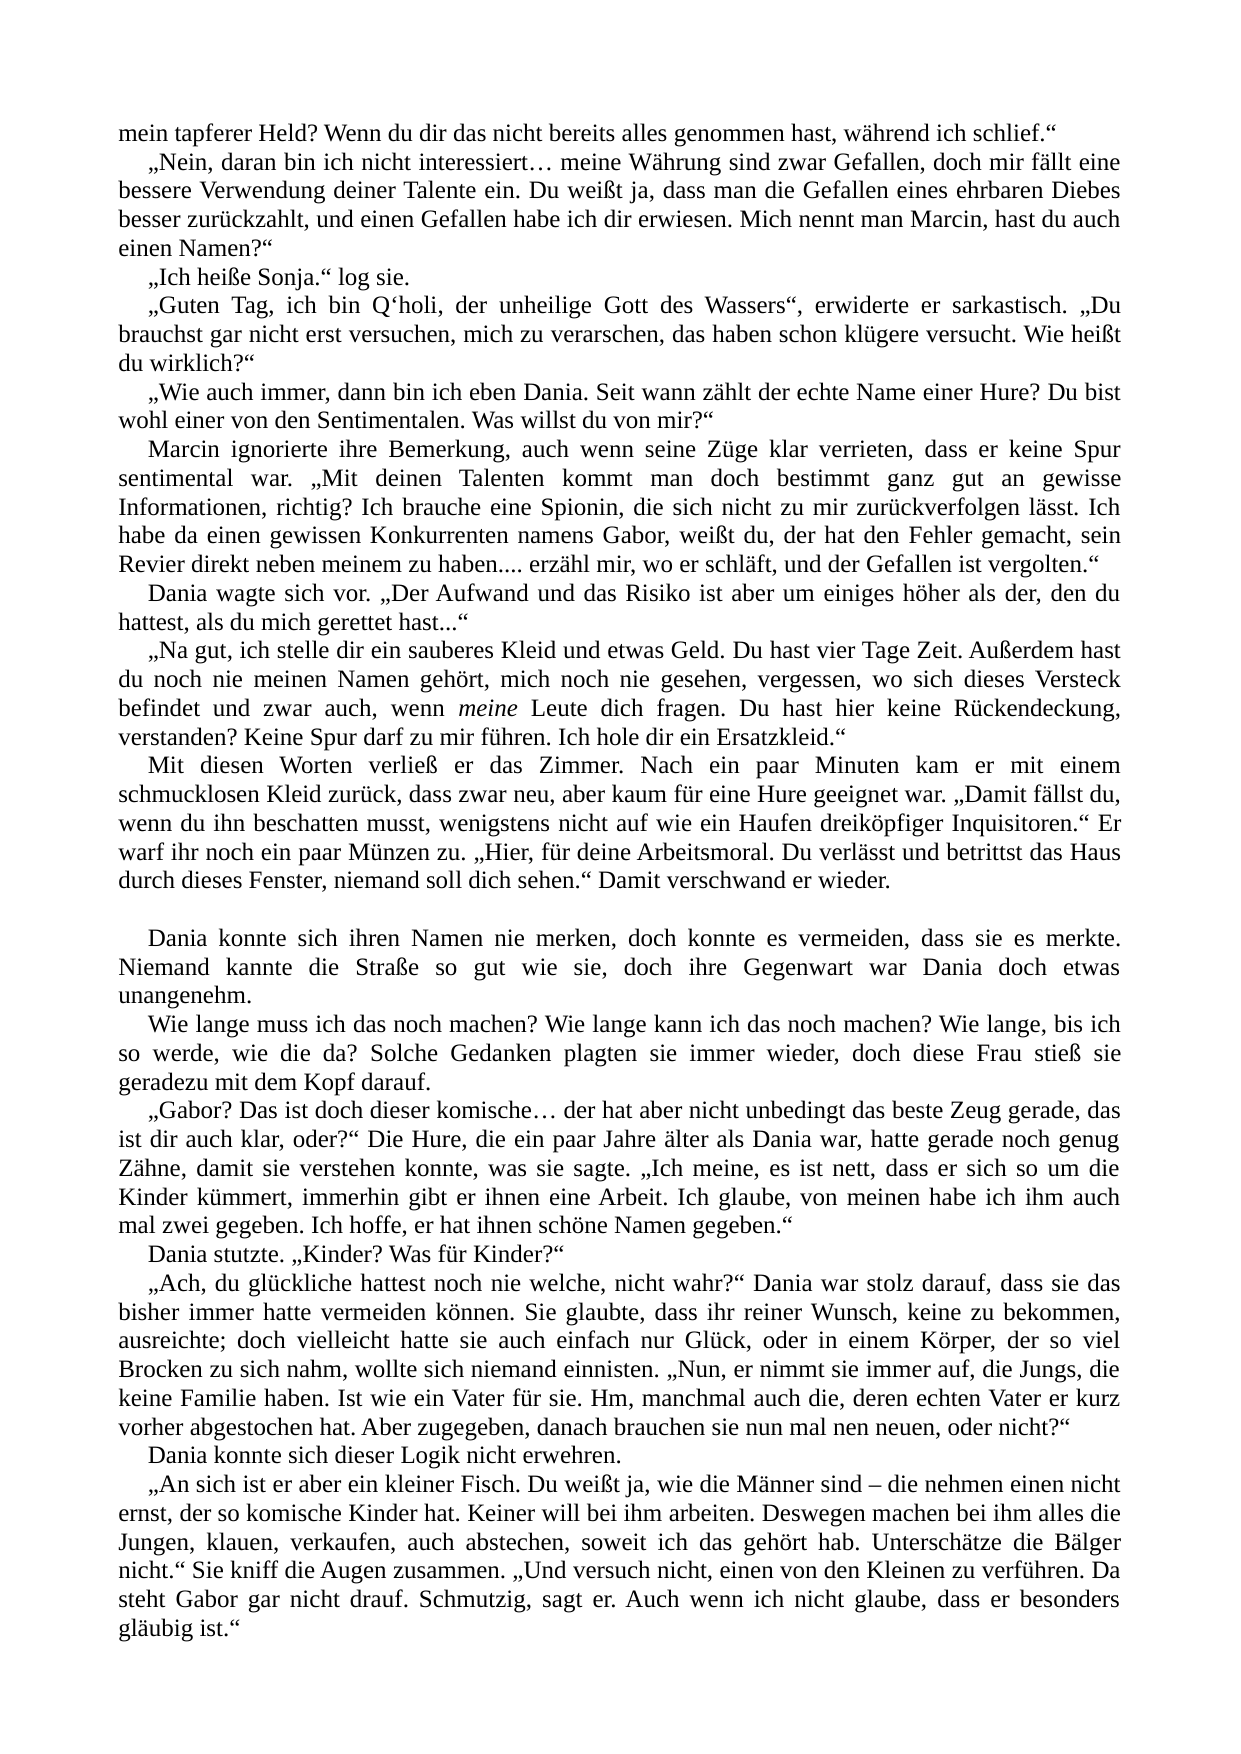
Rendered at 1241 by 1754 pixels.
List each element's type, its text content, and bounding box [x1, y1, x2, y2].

text „Nein, daran bin ich nicht interessiert… meine Währung sind zwar Gefallen, doch mir fällt eine bessere Verwendung deiner Talente ein. Du weißt ja, dass man die Gefallen eines ehrbaren Diebes besser zurückzahlt, und einen Gefallen habe ich dir erwiesen. Mich nennt man Marcin, hast du auch einen Namen?“ [118, 147, 1122, 262]
text mein tapferer Held? Wenn du dir das nicht bereits alles genommen hast, während ich schlief.“ [118, 118, 1122, 147]
text „Ich heiße Sonja.“ log sie. [118, 262, 1122, 291]
text Dania stutzte. „Kinder? Was für Kinder?“ [118, 1239, 1122, 1268]
text Marcin ignorierte ihre Bemerkung, auch wenn seine Züge klar verrieten, dass er keine Spur sentimental war. „Mit deinen Talenten kommt man doch bestimmt ganz gut an gewisse Informationen, richtig? Ich brauche eine Spionin, die sich nicht zu mir zurückverfolgen lässt. Ich habe da einen gewissen Konkurrenten namens Gabor, weißt du, der hat den Fehler gemacht, sein Revier direkt neben meinem zu haben.... erzähl mir, wo er schläft, und der Gefallen ist vergolten.“ [118, 434, 1122, 578]
text „Na gut, ich stelle dir ein sauberes Kleid und etwas Geld. Du hast vier Tage Zeit. Außerdem hast du noch nie meinen Namen gehört, mich noch nie gesehen, vergessen, wo sich dieses Versteck befindet und zwar auch, wenn meine Leute dich fragen. Du hast hier keine Rückendeckung, verstanden? Keine Spur darf zu mir führen. Ich hole dir ein Ersatzkleid.“ [118, 636, 1122, 751]
text „Wie auch immer, dann bin ich eben Dania. Seit wann zählt der echte Name einer Hure? Du bist wohl einer von den Sentimentalen. Was willst du von mir?“ [118, 377, 1122, 434]
text „Gabor? Das ist doch dieser komische… der hat aber nicht unbedingt das beste Zeug gerade, das ist dir auch klar, oder?“ Die Hure, die ein paar Jahre älter als Dania war, hatte gerade noch genug Zähne, damit sie verstehen konnte, was sie sagte. „Ich meine, es ist nett, dass er sich so um die Kinder kümmert, immerhin gibt er ihnen eine Arbeit. Ich glaube, von meinen habe ich ihm auch mal zwei gegeben. Ich hoffe, er hat ihnen schöne Namen gegeben.“ [118, 1096, 1122, 1239]
text Mit diesen Worten verließ er das Zimmer. Nach ein paar Minuten kam er mit einem schmucklosen Kleid zurück, dass zwar neu, aber kaum für eine Hure geeignet war. „Damit fällst du, wenn du ihn beschatten musst, wenigstens nicht auf wie ein Haufen dreiköpfiger Inquisitoren.“ Er warf ihr noch ein paar Münzen zu. „Hier, für deine Arbeitsmoral. Du verlässt und betrittst das Haus durch dieses Fenster, niemand soll dich sehen.“ Damit verschwand er wieder. [118, 751, 1122, 894]
text Wie lange muss ich das noch machen? Wie lange kann ich das noch machen? Wie lange, bis ich so werde, wie die da? Solche Gedanken plagten sie immer wieder, doch diese Frau stieß sie geradezu mit dem Kopf darauf. [118, 1009, 1122, 1096]
text „Guten Tag, ich bin Q‘holi, der unheilige Gott des Wassers“, erwiderte er sarkastisch. „Du brauchst gar nicht erst versuchen, mich zu verarschen, das haben schon klügere versucht. Wie heißt du wirklich?“ [118, 291, 1122, 377]
text Dania konnte sich dieser Logik nicht erwehren. [118, 1441, 1122, 1469]
text „An sich ist er aber ein kleiner Fisch. Du weißt ja, wie die Männer sind – die nehmen einen nicht ernst, der so komische Kinder hat. Keiner will bei ihm arbeiten. Deswegen machen bei ihm alles die Jungen, klauen, verkaufen, auch abstechen, soweit ich das gehört hab. Unterschätze die Bälger nicht.“ Sie kniff die Augen zusammen. „Und versuch nicht, einen von den Kleinen zu verführen. Da steht Gabor gar nicht drauf. Schmutzig, sagt er. Auch wenn ich nicht glaube, dass er besonders gläubig ist.“ [118, 1469, 1122, 1642]
text Dania wagte sich vor. „Der Aufwand und das Risiko ist aber um einiges höher als der, den du hattest, als du mich gerettet hast...“ [118, 578, 1122, 636]
text Dania konnte sich ihren Namen nie merken, doch konnte es vermeiden, dass sie es merkte. Niemand kannte die Straße so gut wie sie, doch ihre Gegenwart war Dania doch etwas unangenehm. [118, 923, 1122, 1009]
text „Ach, du glückliche hattest noch nie welche, nicht wahr?“ Dania war stolz darauf, dass sie das bisher immer hatte vermeiden können. Sie glaubte, dass ihr reiner Wunsch, keine zu bekommen, ausreichte; doch vielleicht hatte sie auch einfach nur Glück, oder in einem Körper, der so viel Brocken zu sich nahm, wollte sich niemand einnisten. „Nun, er nimmt sie immer auf, die Jungs, die keine Familie haben. Ist wie ein Vater für sie. Hm, manchmal auch die, deren echten Vater er kurz vorher abgestochen hat. Aber zugegeben, danach brauchen sie nun mal nen neuen, oder nicht?“ [118, 1268, 1122, 1441]
